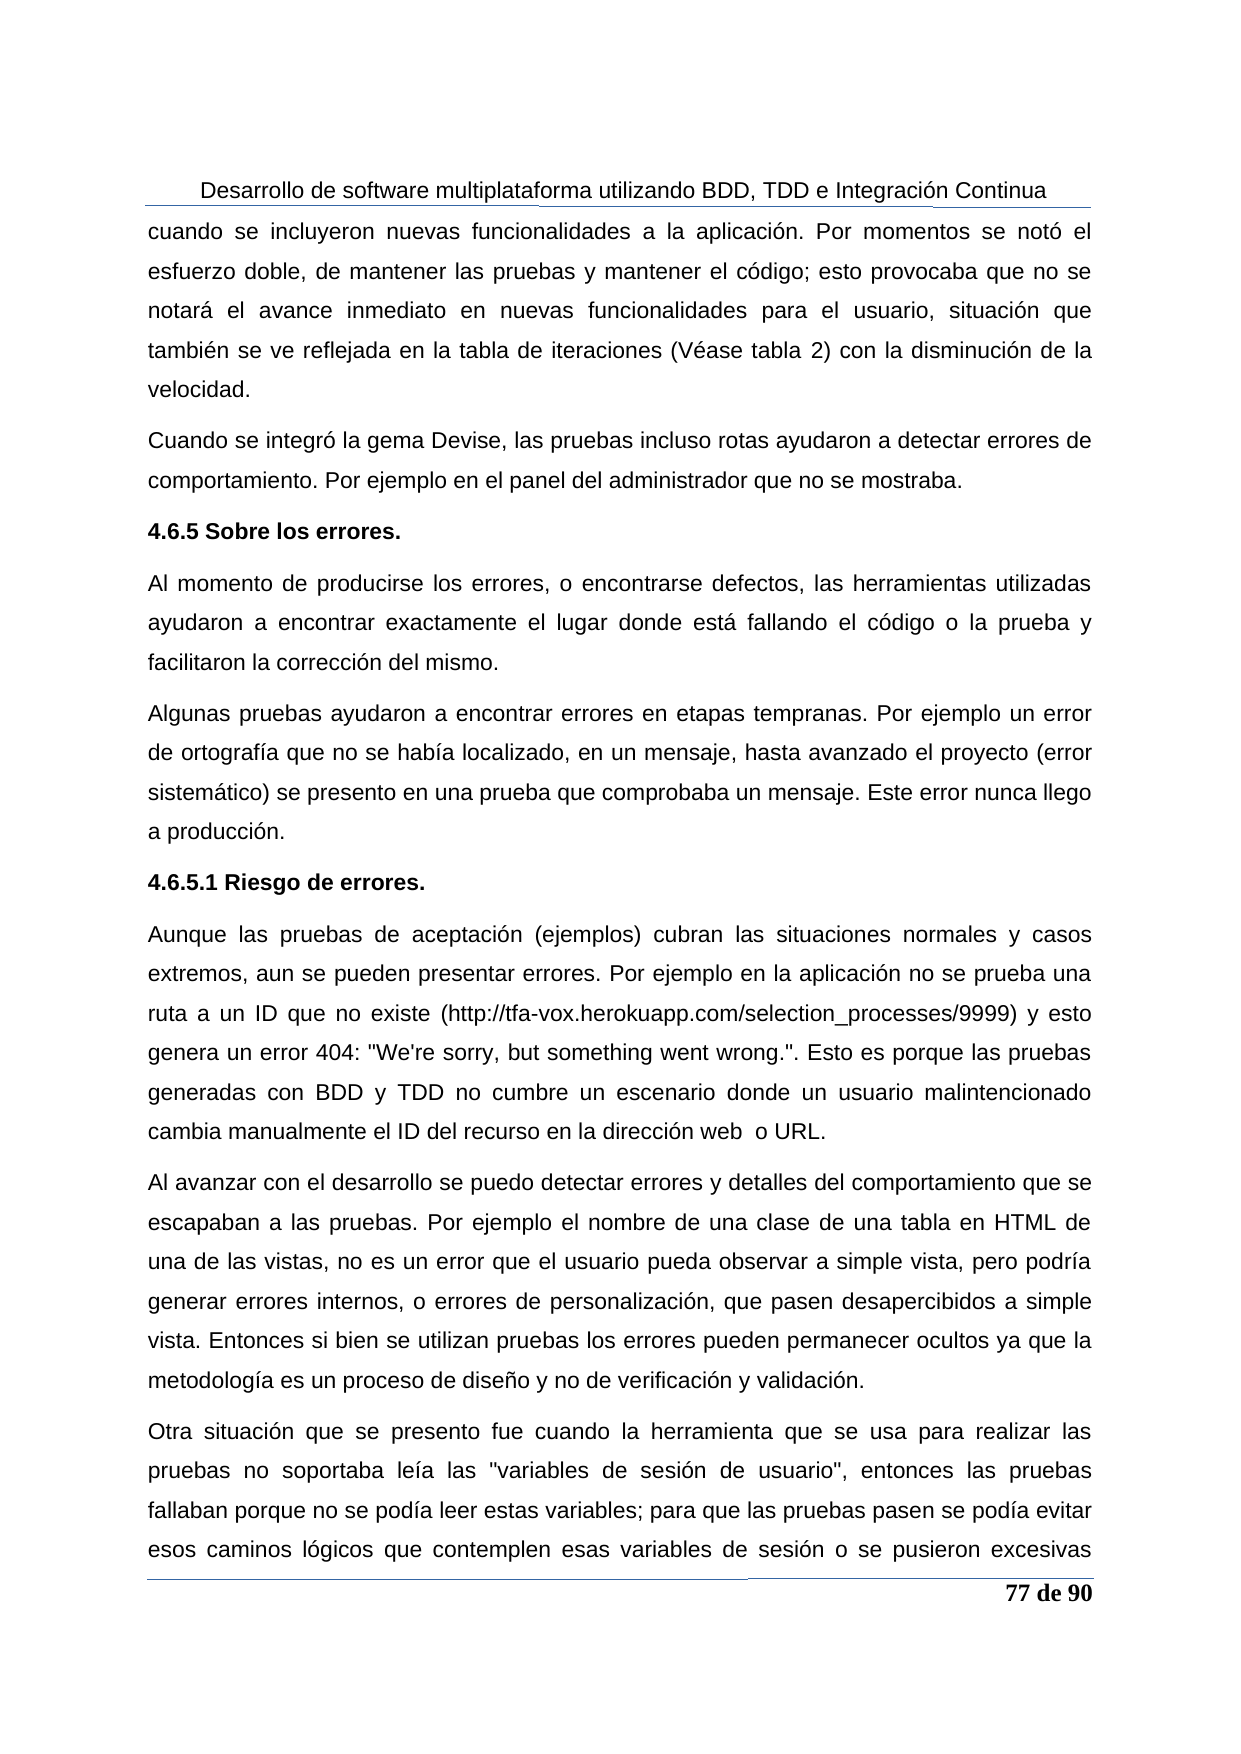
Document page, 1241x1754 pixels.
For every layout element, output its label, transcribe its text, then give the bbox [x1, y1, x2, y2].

text Algunas pruebas ayudaron a encontrar errores en etapas tempranas. Por ejemplo un error de ortografía que no se había localizado, en un mensaje, hasta avanzado el proyecto (error sistemático) se presento en una prueba que comprobaba un mensaje. Este error nunca llego a producción. [148, 700, 1093, 844]
text Al momento de producirse los errores, o encontrarse defectos, las herramientas utilizadas ayudaron a encontrar exactamente el lugar donde está fallando el código o la prueba y facilitaron la corrección del mismo. [148, 569, 1093, 675]
text Aunque las pruebas de aceptación (ejemplos) cubran las situaciones normales y casos extremos, aun se pueden presentar errores. Por ejemplo en la aplicación no se prueba una ruta a un ID que no existe (http://tfa-vox.herokuapp.com/selection_processes/9999) y esto genera un error 404: "We're sorry, but something went wrong.". Esto es porque las pruebas generadas con BDD y TDD no cumbre un escenario donde un usuario malintencionado cambia manualmente el ID del recurso en la dirección web o URL. [148, 921, 1093, 1144]
text 4.6.5.1 Riesgo de errores. [148, 869, 1093, 896]
text Al avanzar con el desarrollo se puedo detectar errores y detalles del comportamiento que se escapaban a las pruebas. Por ejemplo el nombre de una clase de una tabla en HTML de una de las vistas, no es un error que el usuario pueda observar a simple vista, pero podría generar errores internos, o errores de personalización, que pasen desapercibidos a simple vista. Entonces si bien se utilizan pruebas los errores pueden permanecer ocultos ya que la metodología es un proceso de diseño y no de verificación y validación. [148, 1169, 1093, 1393]
list Cuando se integró la gema Devise, las pruebas incluso rotas ayudaron a detectar errores de comportamiento. Por ejemplo en el panel del administrador que no se mostraba. [148, 427, 1093, 493]
text Otra situación que se presento fue cuando la herramienta que se usa para realizar las pruebas no soportaba leía las "variables de sesión de usuario", entonces las pruebas fallaban porque no se podía leer estas variables; para que las pruebas pasen se podía evitar esos caminos lógicos que contemplen esas variables de sesión o se pusieron excesivas [148, 1418, 1093, 1563]
list cuando se incluyeron nuevas funcionalidades a la aplicación. Por momentos se notó el esfuerzo doble, de mantener las pruebas y mantener el código; esto provocaba que no se notará el avance inmediato en nuevas funcionalidades para el usuario, situación que también se ve reflejada en la tabla de iteraciones (Véase tabla 2) con la disminución de la velocidad. [148, 218, 1093, 403]
text 4.6.5 Sobre los errores. [148, 518, 1093, 544]
